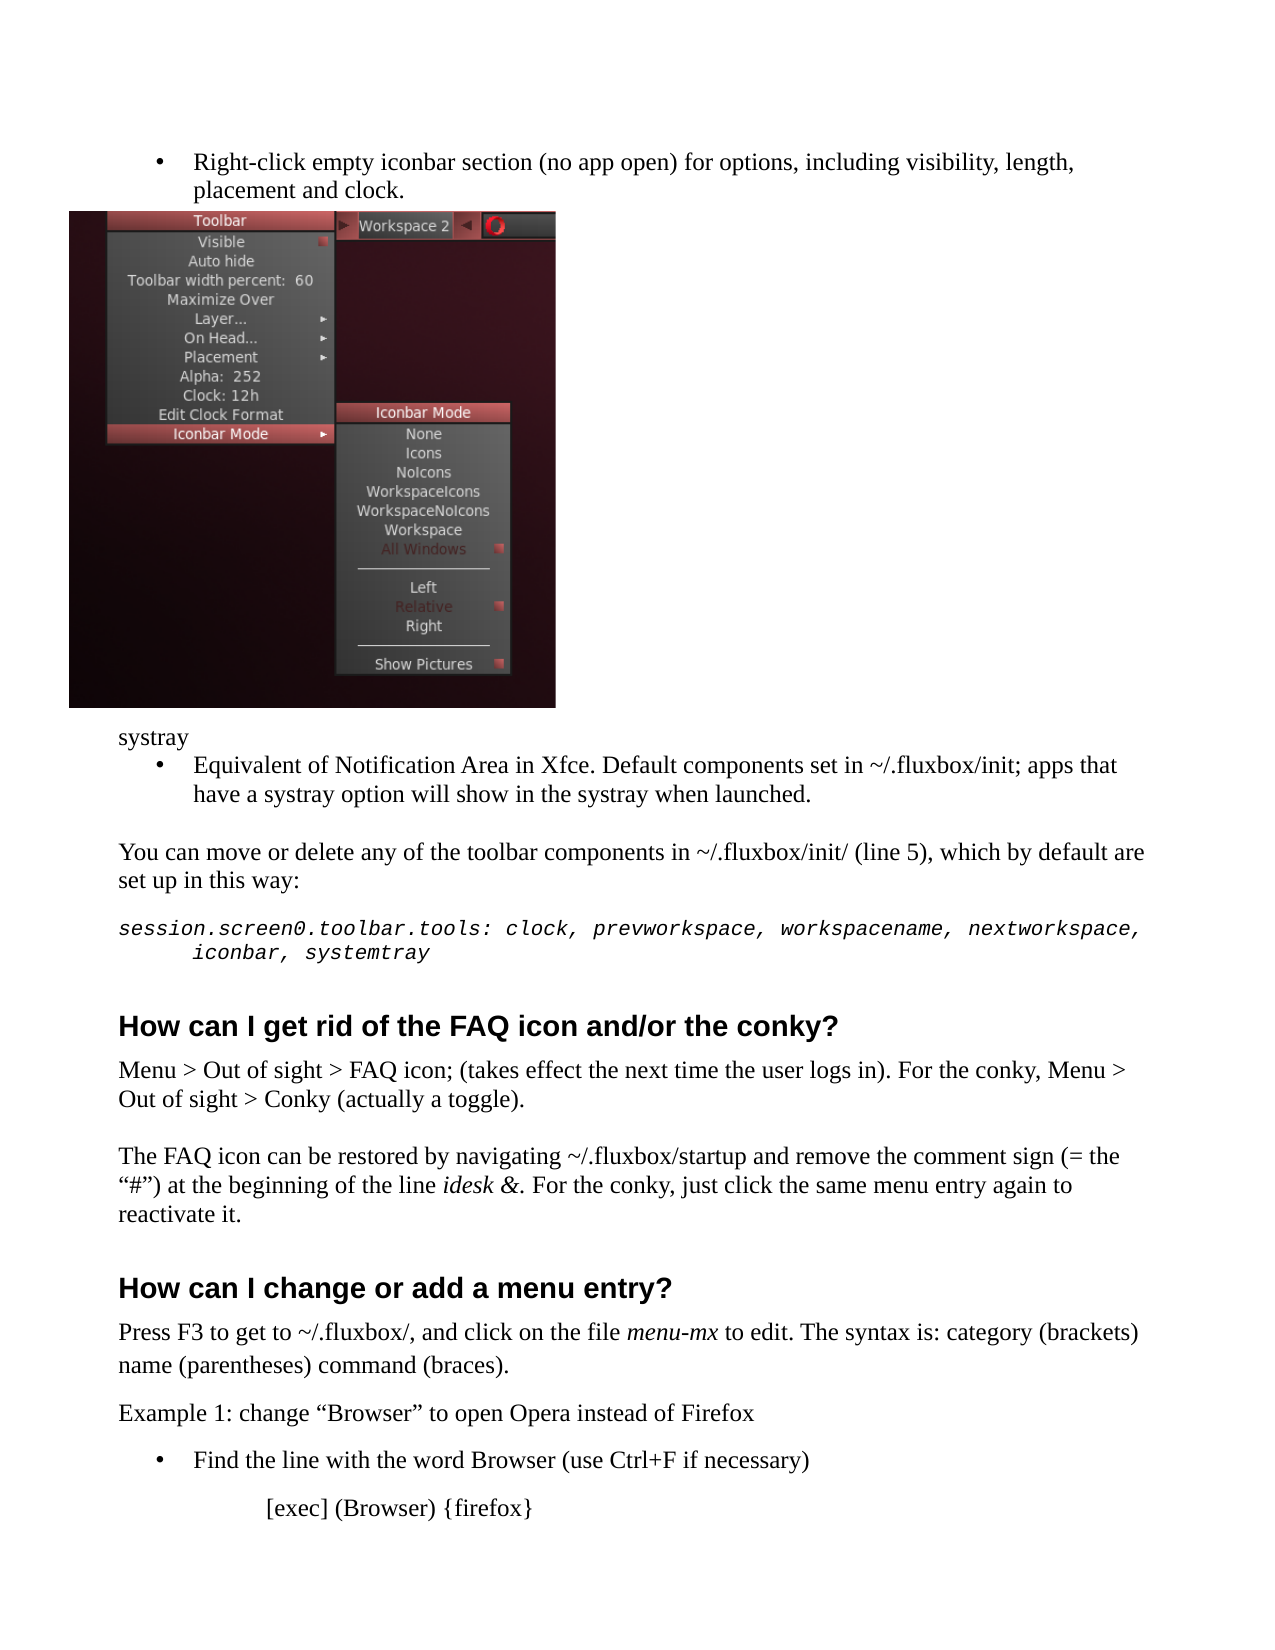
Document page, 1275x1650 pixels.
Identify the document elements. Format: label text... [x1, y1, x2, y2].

list Right-click empty iconbar section (no app open) for options, including visibility, length, placement and clock. [156, 147, 1157, 204]
list Equivalent of Notification Area in Xfce. Default components set in ~/.fluxbox/init; apps that have a systray option will show in the systray when launched. [156, 751, 1157, 808]
text Menu > Out of sight > FAQ icon; (takes effect the next time the user logs in). For the conky, Menu > Out of sight > Conky (actually a toggle). [118, 1055, 1157, 1112]
text [exec] (Browser) {firefox} [118, 1493, 1157, 1522]
text Example 1: change “Browser” to open Opera instead of Firefox [118, 1398, 1157, 1426]
text The FAQ icon can be restored by navigating ~/.fluxbox/startup and remove the comment sign (= the “#”) at the beginning of the line idesk &. For the conky, just click the same menu entry again to reactivate it. [118, 1141, 1157, 1227]
picture [69, 211, 556, 708]
text systray [118, 722, 1157, 751]
subtitle How can I get rid of the FAQ icon and/or the conky? [118, 1009, 1157, 1042]
text session.screen0.toolbar.tools: clock, prevworkspace, workspacename, nextworkspace, iconbar, systemtray [118, 918, 1157, 965]
text You can move or delete any of the toolbar components in ~/.fluxbox/init/ (line 5), which by default are set up in this way: [118, 837, 1157, 894]
text Press F3 to get to ~/.fluxbox/, and click on the file menu-mx to edit. The syntax is: category (brackets) name (parentheses) command (braces). [118, 1317, 1157, 1379]
list Find the line with the word Browser (use Ctrl+F if necessary) [156, 1445, 1157, 1474]
subtitle How can I change or add a menu entry? [118, 1271, 1157, 1304]
